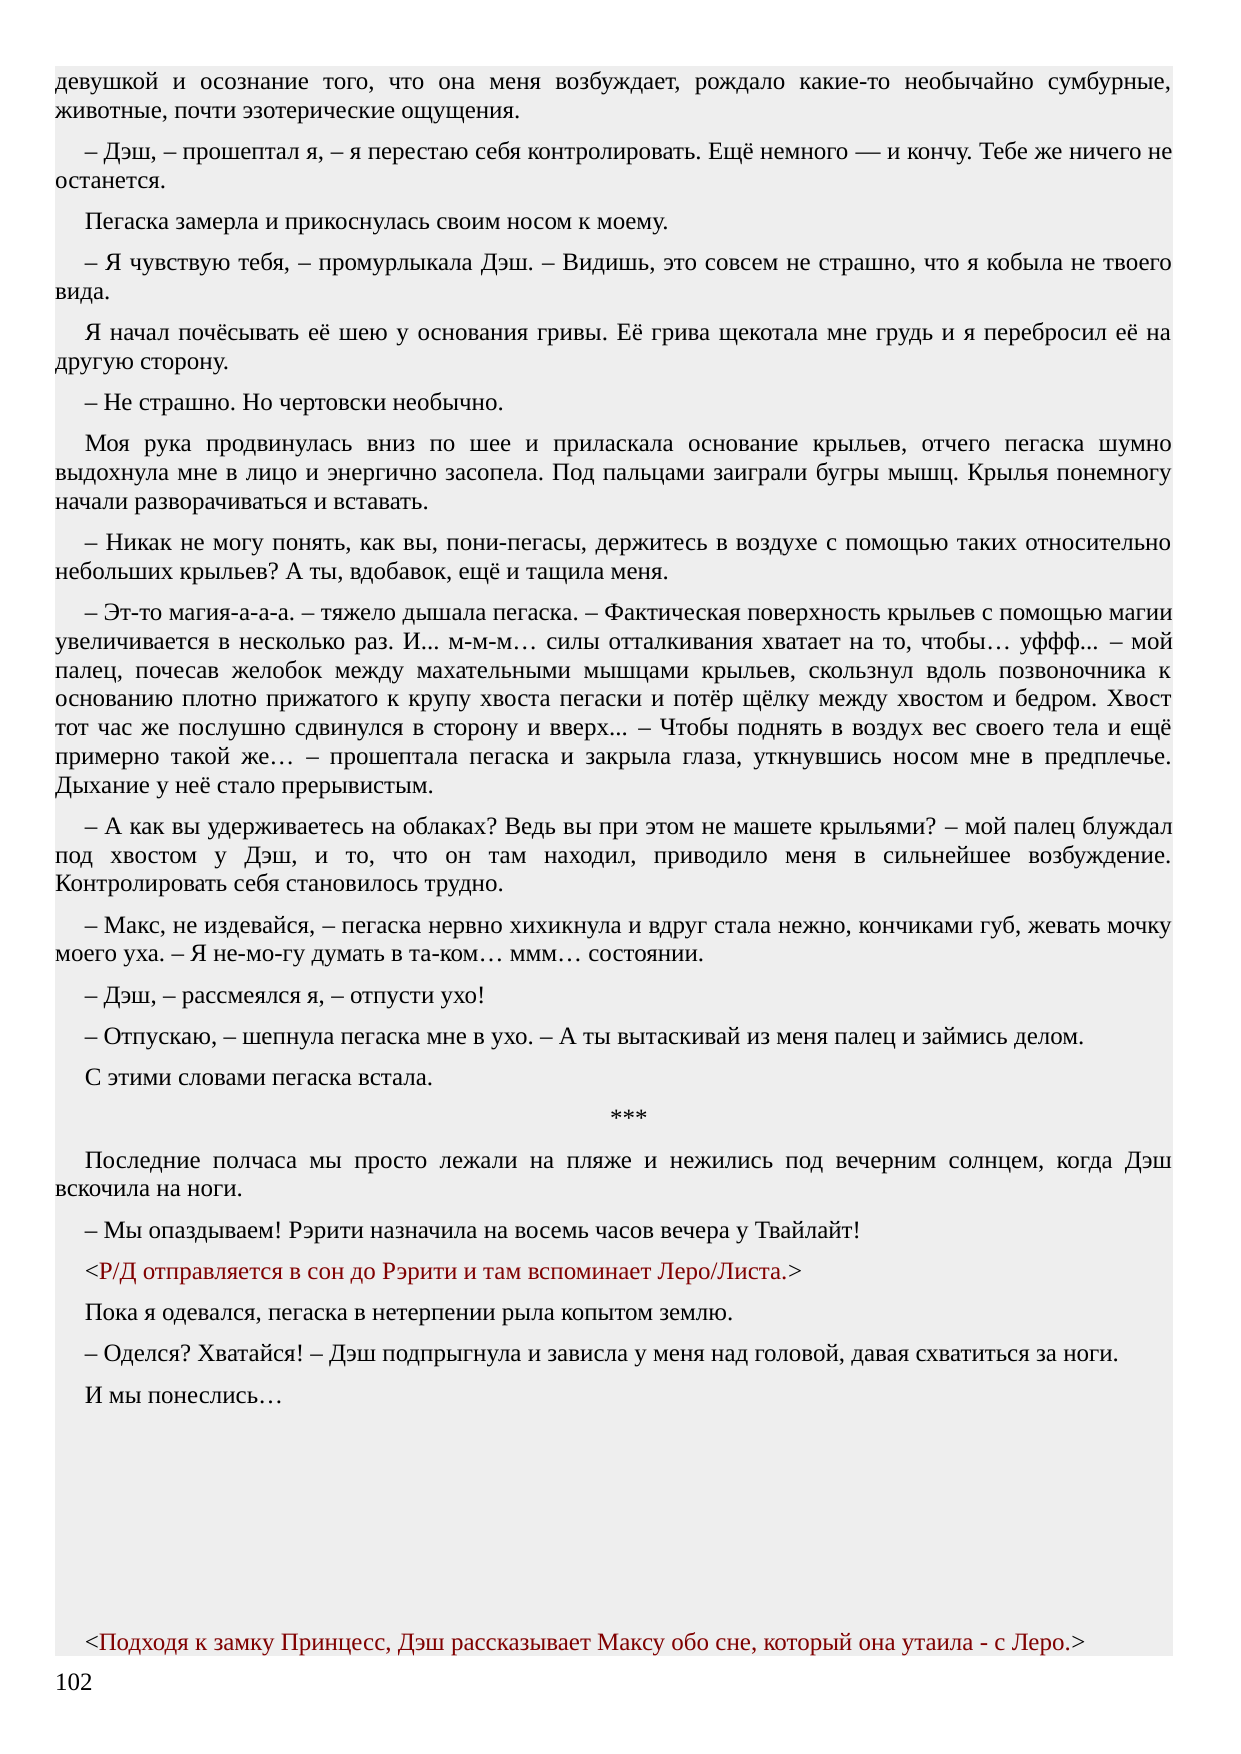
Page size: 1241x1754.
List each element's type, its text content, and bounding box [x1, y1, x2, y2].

text – Дэш, – прошептал я, – я перестаю себя контролировать. Ещё немного — и кончу. Тебе же ничего не останется. [55, 136, 1173, 193]
text – Дэш, – рассмеялся я, – отпусти ухо! [55, 980, 1173, 1008]
text – А как вы удерживаетесь на облаках? Ведь вы при этом не машете крыльями? – мой палец блуждал под хвостом у Дэш, и то, что он там находил, приводило меня в сильнейшее возбуждение. Контролировать себя становилось трудно. [55, 811, 1173, 897]
text девушкой и осознание того, что она меня возбуждает, рождало какие-то необычайно сумбурные, животные, почти эзотерические ощущения. [55, 66, 1173, 123]
text – Не страшно. Но чертовски необычно. [55, 387, 1173, 416]
text – Отпускаю, – шепнула пегаска мне в ухо. – А ты вытаскивай из меня палец и займись делом. [55, 1021, 1173, 1050]
text – Мы опаздываем! Рэрити назначила на восемь часов вечера у Твайлайт! [55, 1215, 1173, 1243]
text Моя рука продвинулась вниз по шее и приласкала основание крыльев, отчего пегаска шумно выдохнула мне в лицо и энергично засопела. Под пальцами заиграли бугры мышц. Крылья понемногу начали разворачиваться и вставать. [55, 428, 1173, 515]
text <Подходя к замку Принцесс, Дэш рассказывает Максу обо сне, который она утаила - с Леро.> [55, 1627, 1173, 1656]
text – Оделся? Хватайся! – Дэш подпрыгнула и зависла у меня над головой, давая схватиться за ноги. [55, 1338, 1173, 1367]
text – Эт-то магия-а-а-а. – тяжело дышала пегаска. – Фактическая поверхность крыльев с помощью магии увеличивается в несколько раз. И... м-м-м… силы отталкивания хватает на то, чтобы… уффф... – мой палец, почесав желобок между махательными мышцами крыльев, скользнул вдоль позвоночника к основанию плотно прижатого к крупу хвоста пегаски и потёр щёлку между хвостом и бедром. Хвост тот час же послушно сдвинулся в сторону и вверх... – Чтобы поднять в воздух вес своего тела и ещё примерно такой же… – прошептала пегаска и закрыла глаза, уткнувшись носом мне в предплечье. Дыхание у неё стало прерывистым. [55, 597, 1173, 798]
text <Р/Д отправляется в сон до Рэрити и там вспоминает Леро/Листа.> [55, 1256, 1173, 1285]
text *** [55, 1103, 1173, 1132]
text Я начал почёсывать её шею у основания гривы. Её грива щекотала мне грудь и я перебросил её на другую сторону. [55, 317, 1173, 375]
text – Никак не могу понять, как вы, пони-пегасы, держитесь в воздухе с помощью таких относительно небольших крыльев? А ты, вдобавок, ещё и тащила меня. [55, 527, 1173, 585]
text Пегаска замерла и прикоснулась своим носом к моему. [55, 206, 1173, 235]
text – Я чувствую тебя, – промурлыкала Дэш. – Видишь, это совсем не страшно, что я кобыла не твоего вида. [55, 247, 1173, 305]
text С этими словами пегаска встала. [55, 1062, 1173, 1091]
text Последние полчаса мы просто лежали на пляже и нежились под вечерним солнцем, когда Дэш вскочила на ноги. [55, 1145, 1173, 1202]
text И мы понеслись… [55, 1380, 1173, 1408]
text – Макс, не издевайся, – пегаска нервно хихикнула и вдруг стала нежно, кончиками губ, жевать мочку моего уха. – Я не-мо-гу думать в та-ком… ммм… состоянии. [55, 910, 1173, 967]
text Пока я одевался, пегаска в нетерпении рыла копытом землю. [55, 1297, 1173, 1326]
